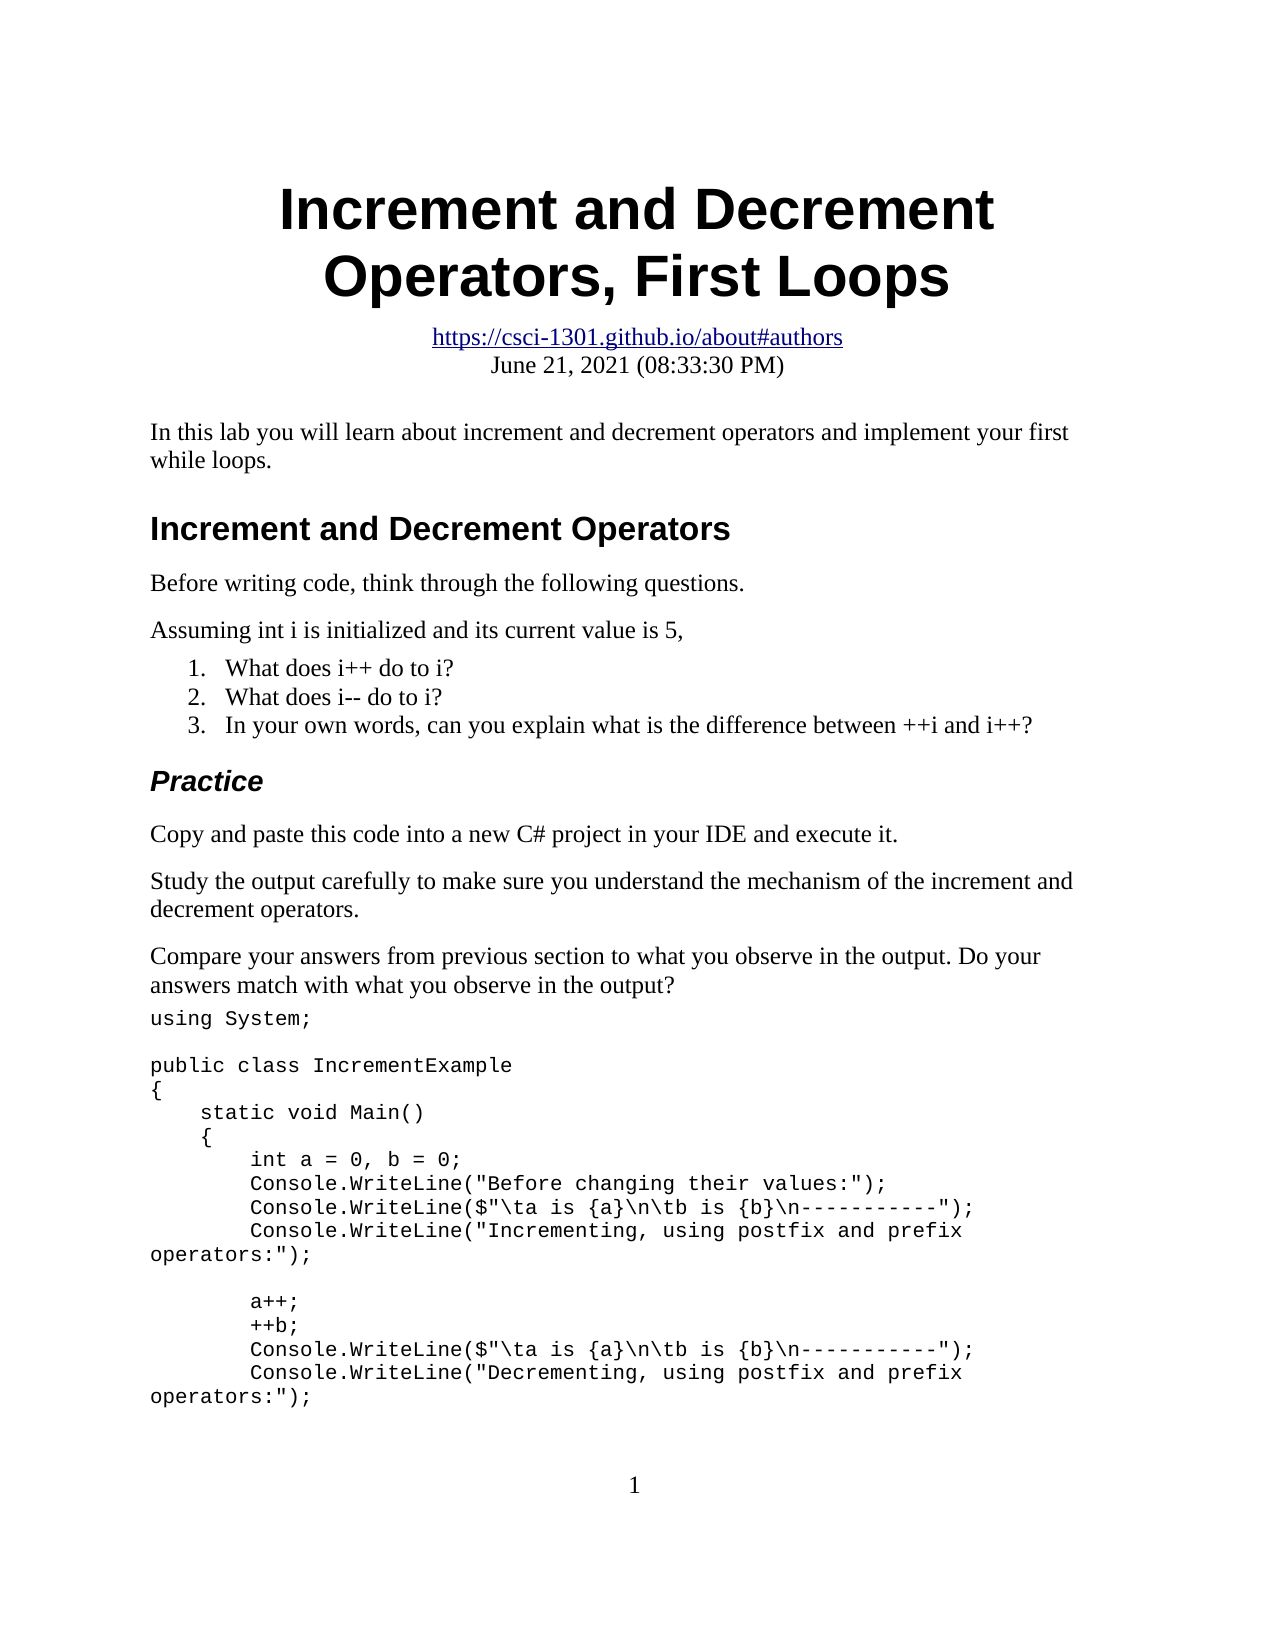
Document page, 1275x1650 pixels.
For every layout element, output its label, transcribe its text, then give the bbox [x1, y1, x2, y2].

title Increment and Decrement Operators, First Loops [150, 175, 1125, 309]
text Compare your answers from previous section to what you observe in the output. Do your answers match with what you observe in the output? [150, 941, 1125, 999]
text https://csci-1301.github.io/about#authors [150, 322, 1125, 350]
text Console.WriteLine("Before changing their values:"); [150, 1173, 1125, 1197]
text Before writing code, think through the following questions. [150, 568, 1125, 597]
text June 21, 2021 (08:33:30 PM) [150, 350, 1125, 379]
list In your own words, can you explain what is the difference between ++i and i++? [187, 710, 1125, 739]
text public class IncrementExample [150, 1055, 1125, 1078]
text ++b; [150, 1315, 1125, 1339]
text In this lab you will learn about increment and decrement operators and implement your first while loops. [150, 417, 1125, 474]
list What does i++ do to i? [187, 653, 1125, 682]
text Study the output carefully to make sure you understand the mechanism of the increment and decrement operators. [150, 866, 1125, 923]
text Console.WriteLine("Incrementing, using postfix and prefix operators:"); [150, 1220, 1125, 1268]
text a++; [150, 1291, 1125, 1315]
text Copy and paste this code into a new C# project in your IDE and execute it. [150, 819, 1125, 848]
text int a = 0, b = 0; [150, 1149, 1125, 1173]
text { [150, 1126, 1125, 1149]
text using System; [150, 1008, 1125, 1031]
list What does i-- do to i? [187, 682, 1125, 710]
text static void Main() [150, 1102, 1125, 1126]
text Assuming int i is initialized and its current value is 5, [150, 615, 1125, 644]
text { [150, 1078, 1125, 1102]
text Console.WriteLine("Decrementing, using postfix and prefix operators:"); [150, 1362, 1125, 1409]
text Console.WriteLine($"\ta is {a}\n\tb is {b}\n-----------"); [150, 1197, 1125, 1220]
subtitle Increment and Decrement Operators [150, 508, 1125, 547]
subtitle Practice [150, 764, 1125, 798]
text Console.WriteLine($"\ta is {a}\n\tb is {b}\n-----------"); [150, 1339, 1125, 1362]
